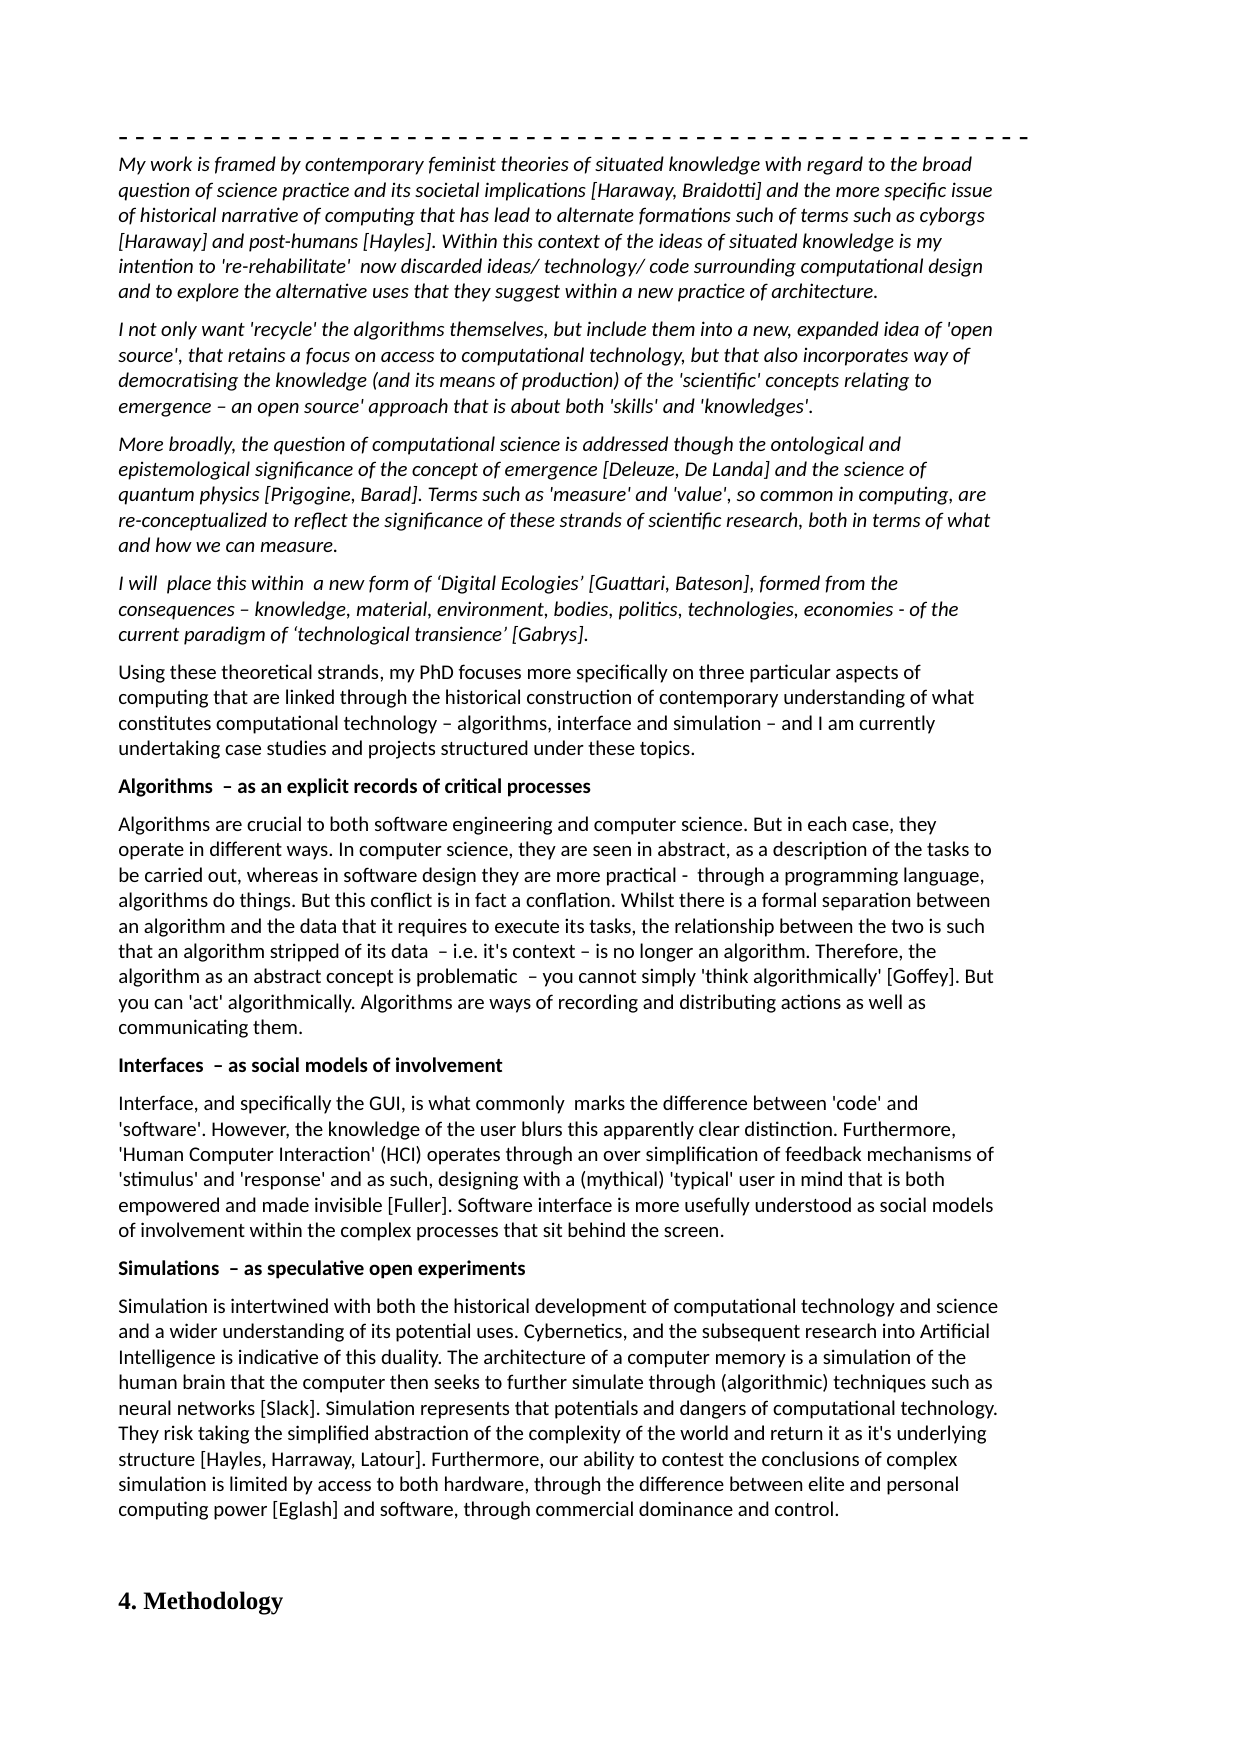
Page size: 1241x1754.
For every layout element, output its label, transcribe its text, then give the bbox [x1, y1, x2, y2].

subtitle 4. Methodology [118, 1586, 1122, 1614]
text Algorithms are crucial to both software engineering and computer science. But in each case, they operate in different ways. In computer science, they are seen in abstract, as a description of the tasks to be carried out, whereas in software design they are more practical - through a programming language, algorithms do things. But this conflict is in fact a conflation. Whilst there is a formal separation between an algorithm and the data that it requires to execute its tasks, the relationship between the two is such that an algorithm stripped of its data – i.e. it's context – is no longer an algorithm. Therefore, the algorithm as an abstract concept is problematic – you cannot simply 'think algorithmically' [Goffey]. But you can 'act' algorithmically. Algorithms are ways of recording and distributing actions as well as communicating them. [118, 811, 1004, 1040]
text My work is framed by contemporary feminist theories of situated knowledge with regard to the broad question of science practice and its societal implications [Haraway, Braidotti] and the more specific issue of historical narrative of computing that has lead to alternate formations such of terms such as cyborgs [Haraway] and post-humans [Hayles]. Within this context of the ideas of situated knowledge is my intention to 're-rehabilitate' now discarded ideas/ technology/ code surrounding computational design and to explore the alternative uses that they suggest within a new practice of architecture. [118, 152, 1004, 304]
text - - - - - - - - - - - - - - - - - - - - - - - - - - - - - - - - - - - - - - - - - - - - - - - - - - - - - - [118, 118, 1122, 152]
text Using these theoretical strands, my PhD focuses more specifically on three particular aspects of computing that are linked through the historical construction of contemporary understanding of what constitutes computational technology – algorithms, interface and simulation – and I am currently undertaking case studies and projects structured under these topics. [118, 659, 1004, 761]
text Interface, and specifically the GUI, is what commonly marks the difference between 'code' and 'software'. However, the knowledge of the user blurs this apparently clear distinction. Furthermore, 'Human Computer Interaction' (HCI) operates through an over simplification of feedback mechanisms of 'stimulus' and 'response' and as such, designing with a (mythical) 'typical' user in mind that is both empowered and made invisible [Fuller]. Software interface is more usefully understood as social models of involvement within the complex processes that sit behind the screen. [118, 1090, 1004, 1243]
text Algorithms – as an explicit records of critical processes [118, 773, 1004, 799]
text More broadly, the question of computational science is addressed though the ontological and epistemological significance of the concept of emergence [Deleuze, De Landa] and the science of quantum physics [Prigogine, Barad]. Terms such as 'measure' and 'value', so common in computing, are re-conceptualized to reflect the significance of these strands of scientific research, both in terms of what and how we can measure. [118, 431, 1004, 558]
text Simulations – as speculative open experiments [118, 1255, 1004, 1281]
text I will place this within a new form of ‘Digital Ecologies’ [Guattari, Bateson], formed from the consequences – knowledge, material, environment, bodies, politics, technologies, economies - of the current paradigm of ‘technological transience’ [Gabrys]. [118, 570, 1004, 647]
text Simulation is intertwined with both the historical development of computational technology and science and a wider understanding of its potential uses. Cybernetics, and the subsequent research into Artificial Intelligence is indicative of this duality. The architecture of a computer memory is a simulation of the human brain that the computer then seeks to further simulate through (algorithmic) techniques such as neural networks [Slack]. Simulation represents that potentials and dangers of computational technology. They risk taking the simplified abstraction of the complexity of the world and return it as it's underlying structure [Hayles, Harraway, Latour]. Furthermore, our ability to contest the conclusions of complex simulation is limited by access to both hardware, through the difference between elite and personal computing power [Eglash] and software, through commercial dominance and control. [118, 1293, 1004, 1522]
text I not only want 'recycle' the algorithms themselves, but include them into a new, expanded idea of 'open source', that retains a focus on access to computational technology, but that also incorporates way of democratising the knowledge (and its means of production) of the 'scientific' concepts relating to emergence – an open source' approach that is about both 'skills' and 'knowledges'. [118, 317, 1004, 418]
text Interfaces – as social models of involvement [118, 1052, 1004, 1078]
